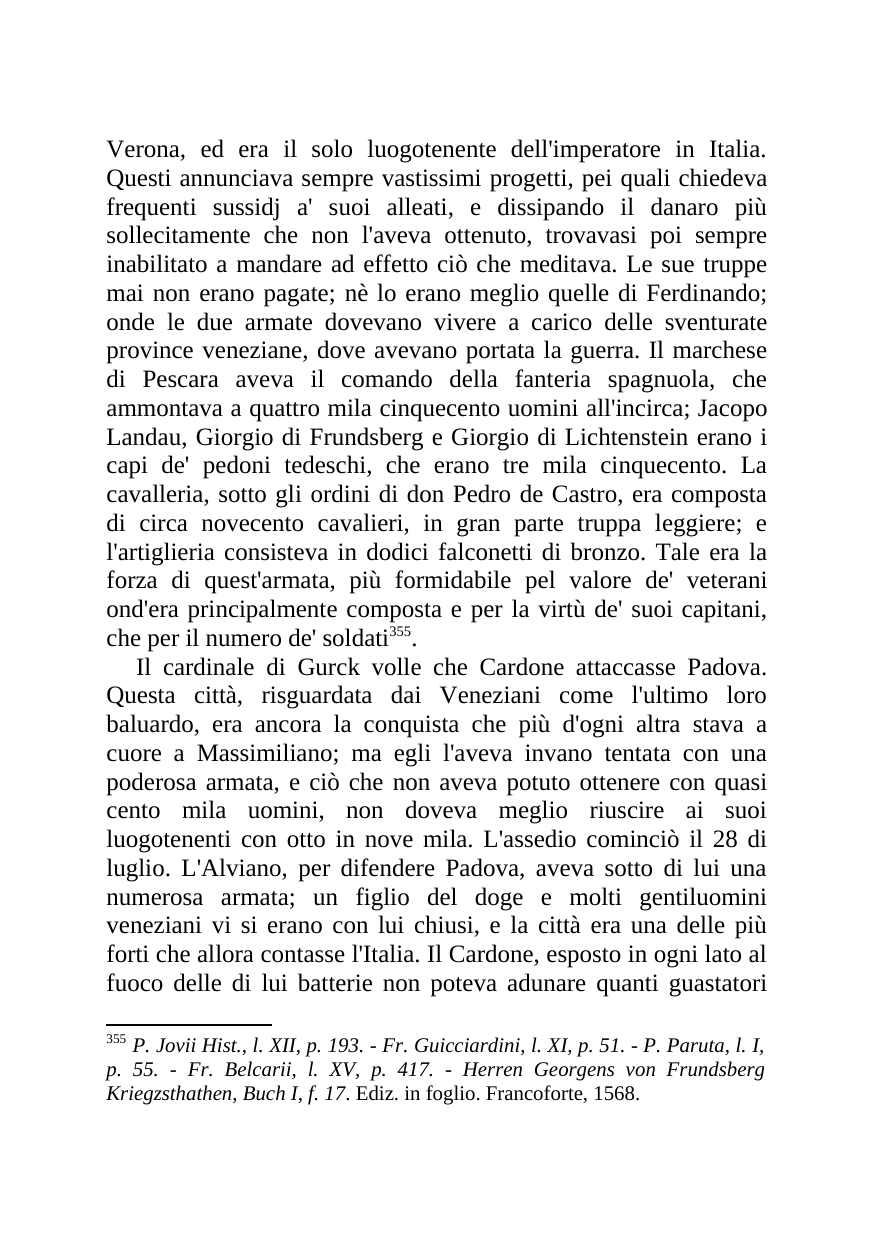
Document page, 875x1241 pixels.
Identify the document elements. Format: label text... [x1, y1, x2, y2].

text Il cardinale di Gurck volle che Cardone attaccasse Padova. Questa città, risguardata dai Veneziani come l'ultimo loro baluardo, era ancora la conquista che più d'ogni altra stava a cuore a Massimiliano; ma egli l'aveva invano tentata con una poderosa armata, e ciò che non aveva potuto ottenere con quasi cento mila uomini, non doveva meglio riuscire ai suoi luogotenenti con otto in nove mila. L'assedio cominciò il 28 di luglio. L'Alviano, per difendere Padova, aveva sotto di lui una numerosa armata; un figlio del doge e molti gentiluomini veneziani vi si erano con lui chiusi, e la città era una delle più forti che allora contasse l'Italia. Il Cardone, esposto in ogni lato al fuoco delle di lui batterie non poteva adunare quanti guastatori [106, 652, 768, 997]
text Verona, ed era il solo luogotenente dell'imperatore in Italia. Questi annunciava sempre vastissimi progetti, pei quali chiedeva frequenti sussidj a' suoi alleati, e dissipando il danaro più sollecitamente che non l'aveva ottenuto, trovavasi poi sempre inabilitato a mandare ad effetto ciò che meditava. Le sue truppe mai non erano pagate; nè lo erano meglio quelle di Ferdinando; onde le due armate dovevano vivere a carico delle sventurate province veneziane, dove avevano portata la guerra. Il marchese di Pescara aveva il comando della fanteria spagnuola, che ammontava a quattro mila cinquecento uomini all'incirca; Jacopo Landau, Giorgio di Frundsberg e Giorgio di Lichtenstein erano i capi de' pedoni tedeschi, che erano tre mila cinquecento. La cavalleria, sotto gli ordini di don Pedro de Castro, era composta di circa novecento cavalieri, in gran parte truppa leggiere; e l'artiglieria consisteva in dodici falconetti di bronzo. Tale era la forza di quest'armata, più formidabile pel valore de' veterani ond'era principalmente composta e per la virtù de' suoi capitani, che per il numero de' soldati. [106, 134, 768, 652]
text P. Jovii Hist., l. XII, p. 193. - Fr. Guicciardini, l. XI, p. 51. - P. Paruta, l. I, p. 55. - Fr. Belcarii, l. XV, p. 417. - Herren Georgens von Frundsberg Kriegzsthathen, Buch I, f. 17. Ediz. in foglio. Francoforte, 1568. [106, 1031, 768, 1105]
